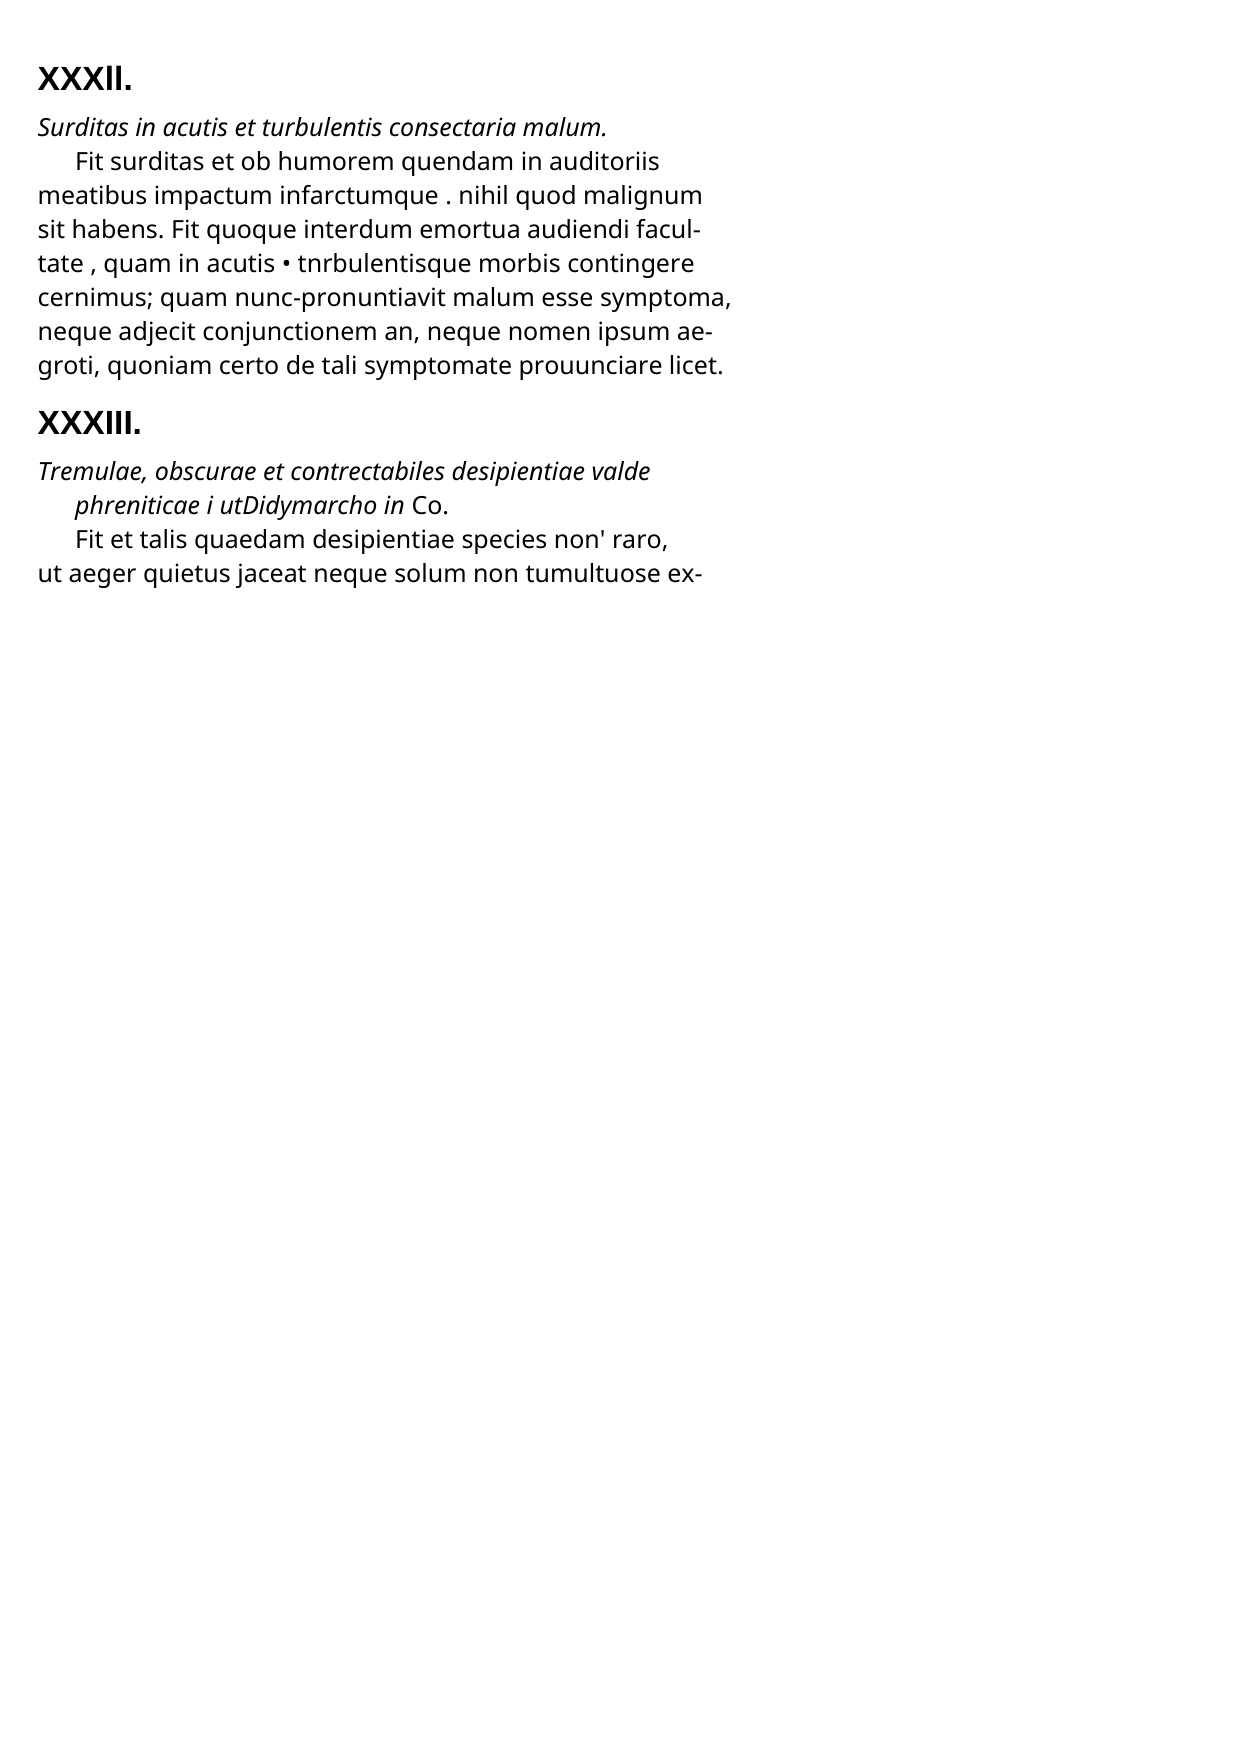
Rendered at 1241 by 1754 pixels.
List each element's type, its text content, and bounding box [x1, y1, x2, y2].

text Fit et talis quaedam desipientiae species non' raro, ut aeger quietus jaceat neque solum non tumultuose ex- [37, 522, 1203, 590]
subtitle XXXll. [37, 58, 1203, 97]
subtitle ΧΧΧIII. [37, 403, 1203, 441]
text Fit surditas et ob humorem quendam in auditoriis meatibus impactum infarctumque . nihil quod malignum sit habens. Fit quoque interdum emortua audiendi facul- tate , quam in acutis • tnrbulentisque morbis contingere cernimus; quam nunc-pronuntiavit malum esse symptoma, neque adjecit conjunctionem an, neque nomen ipsum ae- groti, quoniam certo de tali symptomate prouunciare licet. [37, 143, 1203, 382]
text Surditas in acutis et turbulentis consectaria malum. [37, 109, 1203, 143]
text Tremulae, obscurae et contrectabiles desipientiae valde phreniticae i utDidymarcho in Co. [37, 454, 1203, 522]
